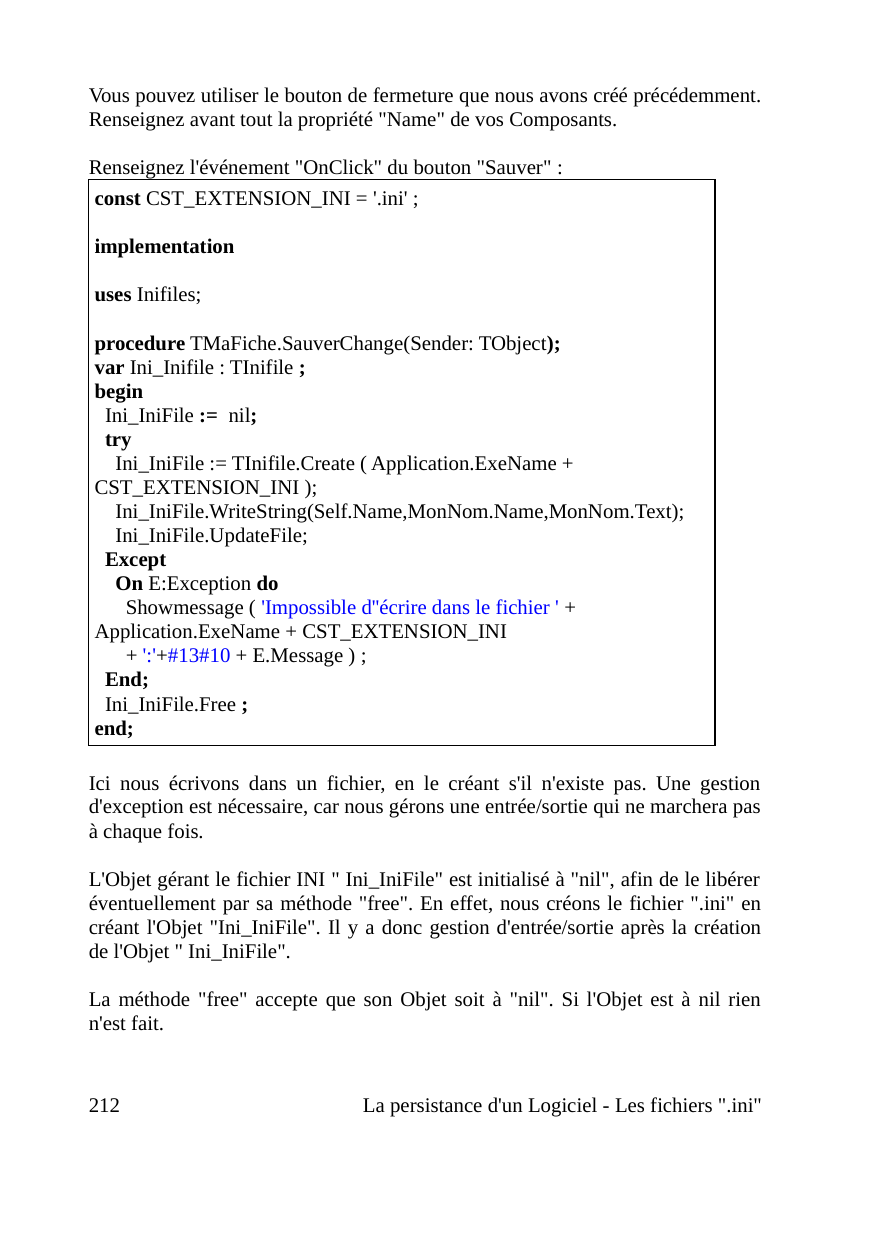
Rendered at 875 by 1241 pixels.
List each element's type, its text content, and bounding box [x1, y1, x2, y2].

text Vous pouvez utiliser le bouton de fermeture que nous avons créé précédemment. Renseignez avant tout la propriété "Name" de vos Composants. [88, 83, 762, 131]
text La méthode "free" accepte que son Objet soit à "nil". Si l'Objet est à nil rien n'est fait. [88, 987, 762, 1035]
text Renseignez l'événement "OnClick" du bouton "Sauver" : [88, 155, 762, 179]
text L'Objet gérant le fichier INI " Ini_IniFile" est initialisé à "nil", afin de le libérer éventuellement par sa méthode "free". En effet, nous créons le fichier ".ini" en créant l'Objet "Ini_IniFile". Il y a donc gestion d'entrée/sortie après la création de l'Objet " Ini_IniFile". [88, 867, 762, 963]
table_header const CST_EXTENSION_INI = '.ini' ; implementation uses Inifiles; procedure TMaFiche.SauverChange(Sender: TObject); var Ini_Inifile : TInifile ; begin Ini_IniFile := nil; try Ini_IniFile := TInifile.Create ( Application.ExeName + CST_EXTENSION_INI ); Ini_IniFile.WriteString(Self.Name,MonNom.Name,MonNom.Text); Ini_IniFile.UpdateFile; Except On E:Exception do Showmessage ( 'Impossible d''écrire dans le fichier ' + Application.ExeName + CST_EXTENSION_INI + ':'+#13#10 + E.Message ) ; End; Ini_IniFile.Free ; end; [89, 180, 714, 745]
text Ici nous écrivons dans un fichier, en le créant s'il n'existe pas. Une gestion d'exception est nécessaire, car nous gérons une entrée/sortie qui ne marchera pas à chaque fois. [88, 770, 762, 843]
